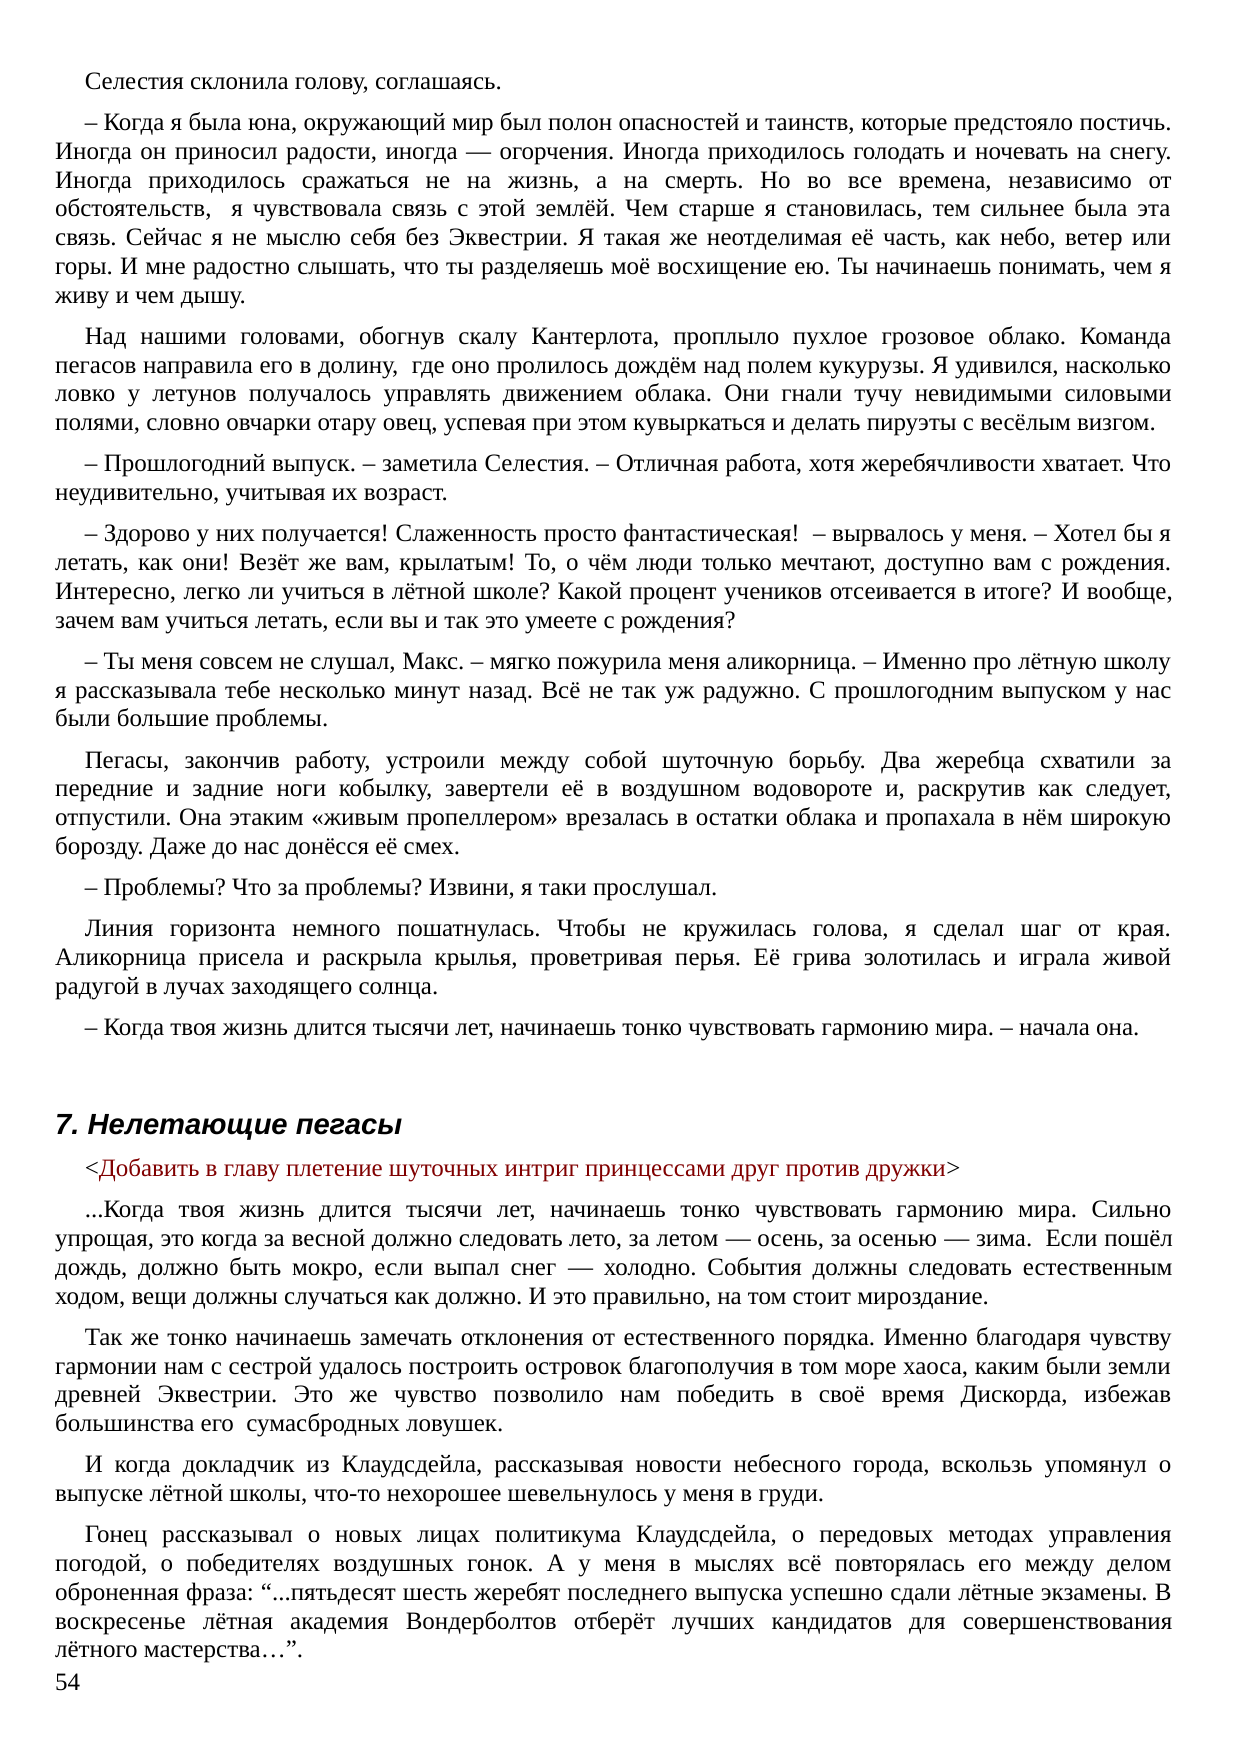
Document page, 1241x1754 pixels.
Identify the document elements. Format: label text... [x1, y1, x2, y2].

text Селестия склонила голову, соглашаясь. [55, 66, 1173, 95]
text – Когда я была юна, окружающий мир был полон опасностей и таинств, которые предстояло постичь. Иногда он приносил радости, иногда — огорчения. Иногда приходилось голодать и ночевать на снегу. Иногда приходилось сражаться не на жизнь, а на смерть. Но во все времена, независимо от обстоятельств, я чувствовала связь с этой землёй. Чем старше я становилась, тем сильнее была эта связь. Сейчас я не мыслю себя без Эквестрии. Я такая же неотделимая её часть, как небо, ветер или горы. И мне радостно слышать, что ты разделяешь моё восхищение ею. Ты начинаешь понимать, чем я живу и чем дышу. [55, 107, 1173, 308]
text – Ты меня совсем не слушал, Макс. – мягко пожурила меня аликорница. – Именно про лётную школу я рассказывала тебе несколько минут назад. Всё не так уж радужно. С прошлогодним выпуском у нас были большие проблемы. [55, 646, 1173, 732]
text Над нашими головами, обогнув скалу Кантерлота, проплыло пухлое грозовое облако. Команда пегасов направила его в долину, где оно пролилось дождём над полем кукурузы. Я удивился, насколько ловко у летунов получалось управлять движением облака. Они гнали тучу невидимыми силовыми полями, словно овчарки отару овец, успевая при этом кувыркаться и делать пируэты с весёлым визгом. [55, 321, 1173, 436]
text – Когда твоя жизнь длится тысячи лет, начинаешь тонко чувствовать гармонию мира. – начала она. [55, 1012, 1173, 1041]
text Так же тонко начинаешь замечать отклонения от естественного порядка. Именно благодаря чувству гармонии нам с сестрой удалось построить островок благополучия в том море хаоса, каким были земли древней Эквестрии. Это же чувство позволило нам победить в своё время Дискорда, избежав большинства его сумасбродных ловушек. [55, 1322, 1173, 1437]
text Линия горизонта немного пошатнулась. Чтобы не кружилась голова, я сделал шаг от края. Аликорница присела и раскрыла крылья, проветривая перья. Её грива золотилась и играла живой радугой в лучах заходящего солнца. [55, 913, 1173, 1000]
text И когда докладчик из Клаудсдейла, рассказывая новости небесного города, вскользь упомянул о выпуске лётной школы, что-то нехорошее шевельнулось у меня в груди. [55, 1449, 1173, 1507]
text Пегасы, закончив работу, устроили между собой шуточную борьбу. Два жеребца схватили за передние и задние ноги кобылку, завертели её в воздушном водовороте и, раскрутив как следует, отпустили. Она этаким «живым пропеллером» врезалась в остатки облака и пропахала в нём широкую борозду. Даже до нас донёсся её смех. [55, 745, 1173, 860]
text – Проблемы? Что за проблемы? Извини, я таки прослушал. [55, 872, 1173, 901]
text <Добавить в главу плетение шуточных интриг принцессами друг против дружки> [55, 1153, 1173, 1182]
text – Прошлогодний выпуск. – заметила Селестия. – Отличная работа, хотя жеребячливости хватает. Что неудивительно, учитывая их возраст. [55, 448, 1173, 506]
text – Здорово у них получается! Слаженность просто фантастическая! – вырвалось у меня. – Хотел бы я летать, как они! Везёт же вам, крылатым! То, о чём люди только мечтают, доступно вам с рождения. Интересно, легко ли учиться в лётной школе? Какой процент учеников отсеивается в итоге? И вообще, зачем вам учиться летать, если вы и так это умеете с рождения? [55, 518, 1173, 633]
text ...Когда твоя жизнь длится тысячи лет, начинаешь тонко чувствовать гармонию мира. Сильно упрощая, это когда за весной должно следовать лето, за летом — осень, за осенью — зима. Если пошёл дождь, должно быть мокро, если выпал снег — холодно. События должны следовать естественным ходом, вещи должны случаться как должно. И это правильно, на том стоит мироздание. [55, 1194, 1173, 1309]
subtitle 7. Нелетающие пегасы [55, 1107, 1173, 1141]
text Гонец рассказывал о новых лицах политикума Клаудсдейла, о передовых методах управления погодой, о победителях воздушных гонок. А у меня в мыслях всё повторялась его между делом оброненная фраза: “...пятьдесят шесть жеребят последнего выпуска успешно сдали лётные экзамены. В воскресенье лётная академия Вондерболтов отберёт лучших кандидатов для совершенствования лётного мастерства…”. [55, 1519, 1173, 1663]
